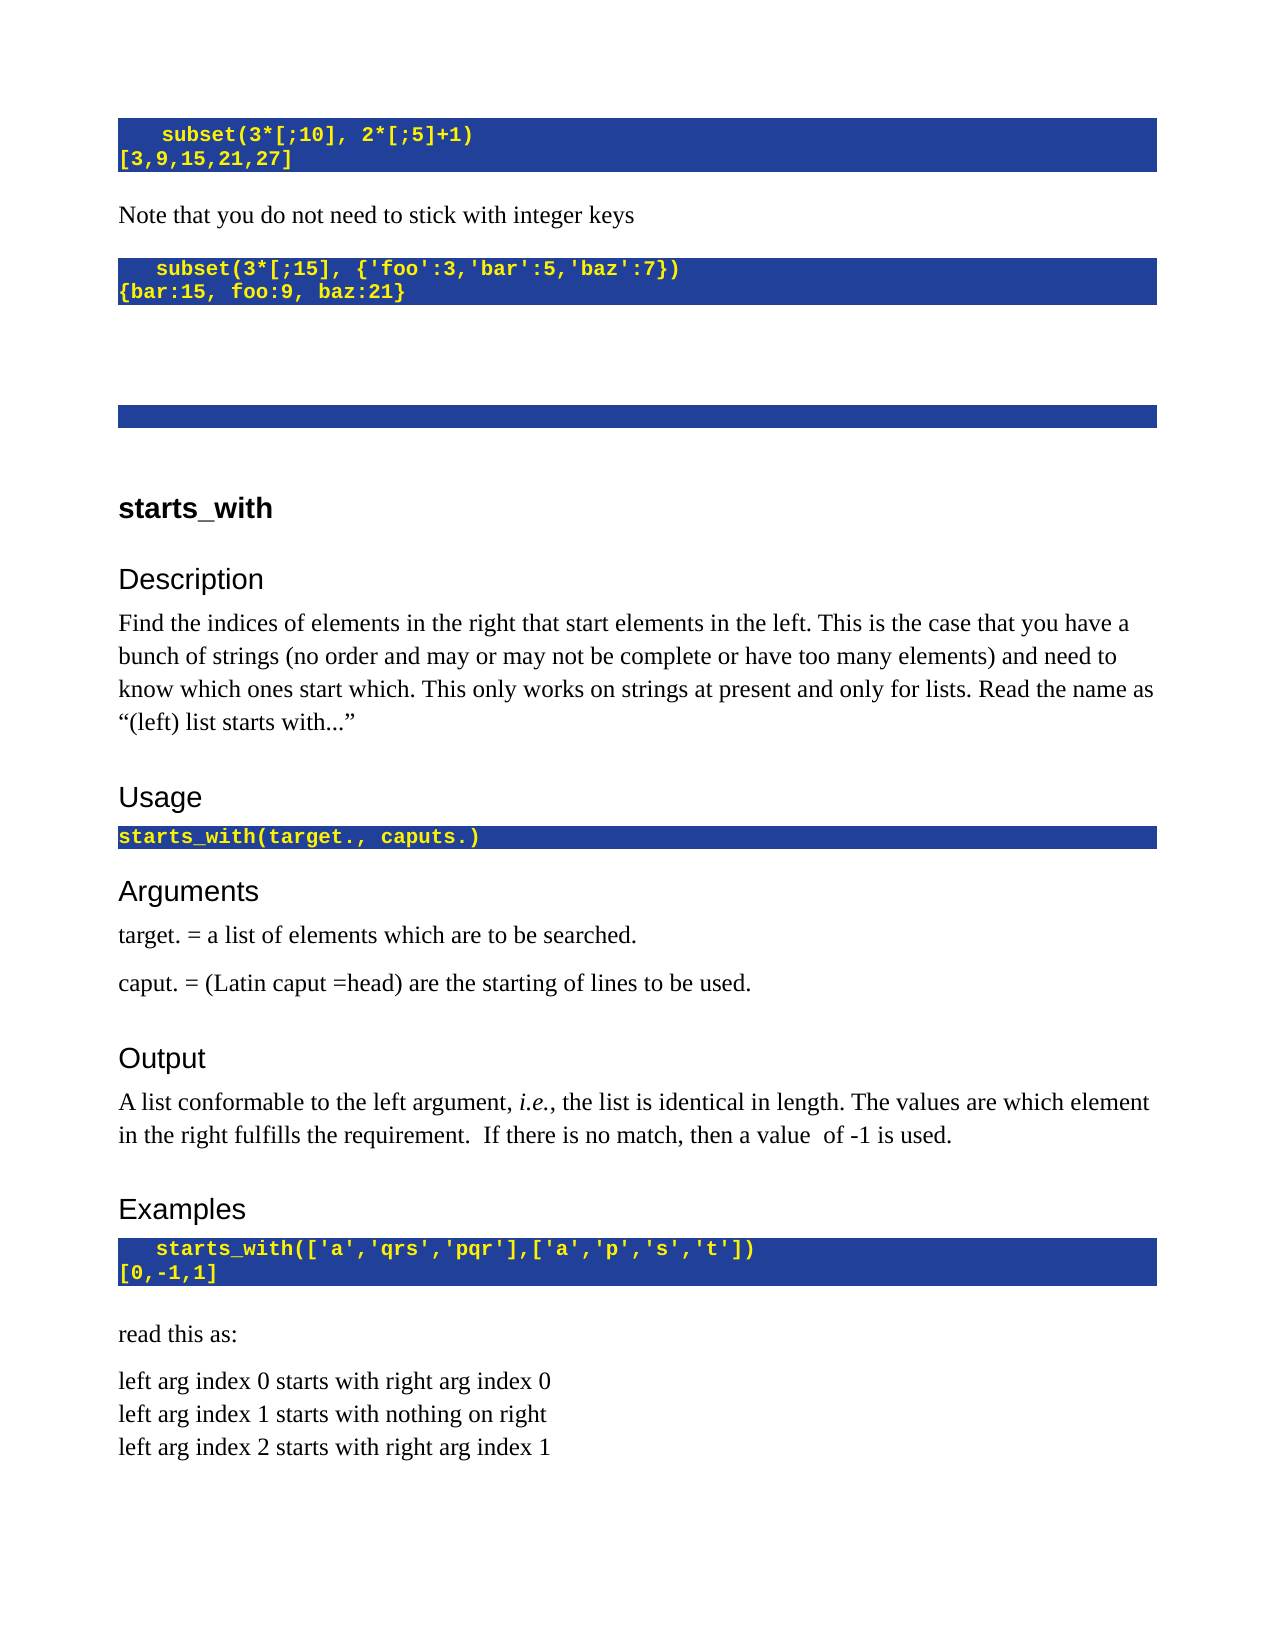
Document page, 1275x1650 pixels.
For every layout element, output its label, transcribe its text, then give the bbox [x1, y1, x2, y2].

subtitle starts_with [118, 491, 1157, 524]
text read this as: [118, 1286, 1157, 1347]
text A list conformable to the left argument, i.e., the list is identical in length. The values are which element in the right fulfills the requirement. If there is no match, then a value of -1 is used. [118, 1087, 1157, 1148]
text caput. = (Latin caput =head) are the starting of lines to be used. [118, 968, 1157, 997]
text starts_with(target., caputs.) [118, 826, 1157, 849]
subtitle Examples [118, 1192, 1157, 1226]
subtitle Output [118, 1041, 1157, 1074]
subtitle Arguments [118, 874, 1157, 908]
text Note that you do not need to stick with integer keys [118, 200, 1157, 229]
text left arg index 0 starts with right arg index 0 left arg index 1 starts with nothing on right left arg index 2 starts with right arg index 1 [118, 1366, 1157, 1494]
text target. = a list of elements which are to be searched. [118, 920, 1157, 949]
subtitle Usage [118, 780, 1157, 813]
text Find the indices of elements in the right that start elements in the left. This is the case that you have a bunch of strings (no order and may or may not be complete or have too many elements) and need to know which ones start which. This only works on strings at present and only for lists. Read the name as “(left) list starts with...” [118, 608, 1157, 736]
text subset(3*[;10], 2*[;5]+1) [3,9,15,21,27] [118, 118, 1157, 172]
subtitle Description [118, 562, 1157, 596]
text starts_with(['a','qrs','pqr'],['a','p','s','t']) [118, 1238, 1157, 1262]
text subset(3*[;15], {'foo':3,'bar':5,'baz':7}) {bar:15, foo:9, baz:21} [118, 258, 1157, 305]
text [0,-1,1] [118, 1262, 1157, 1286]
